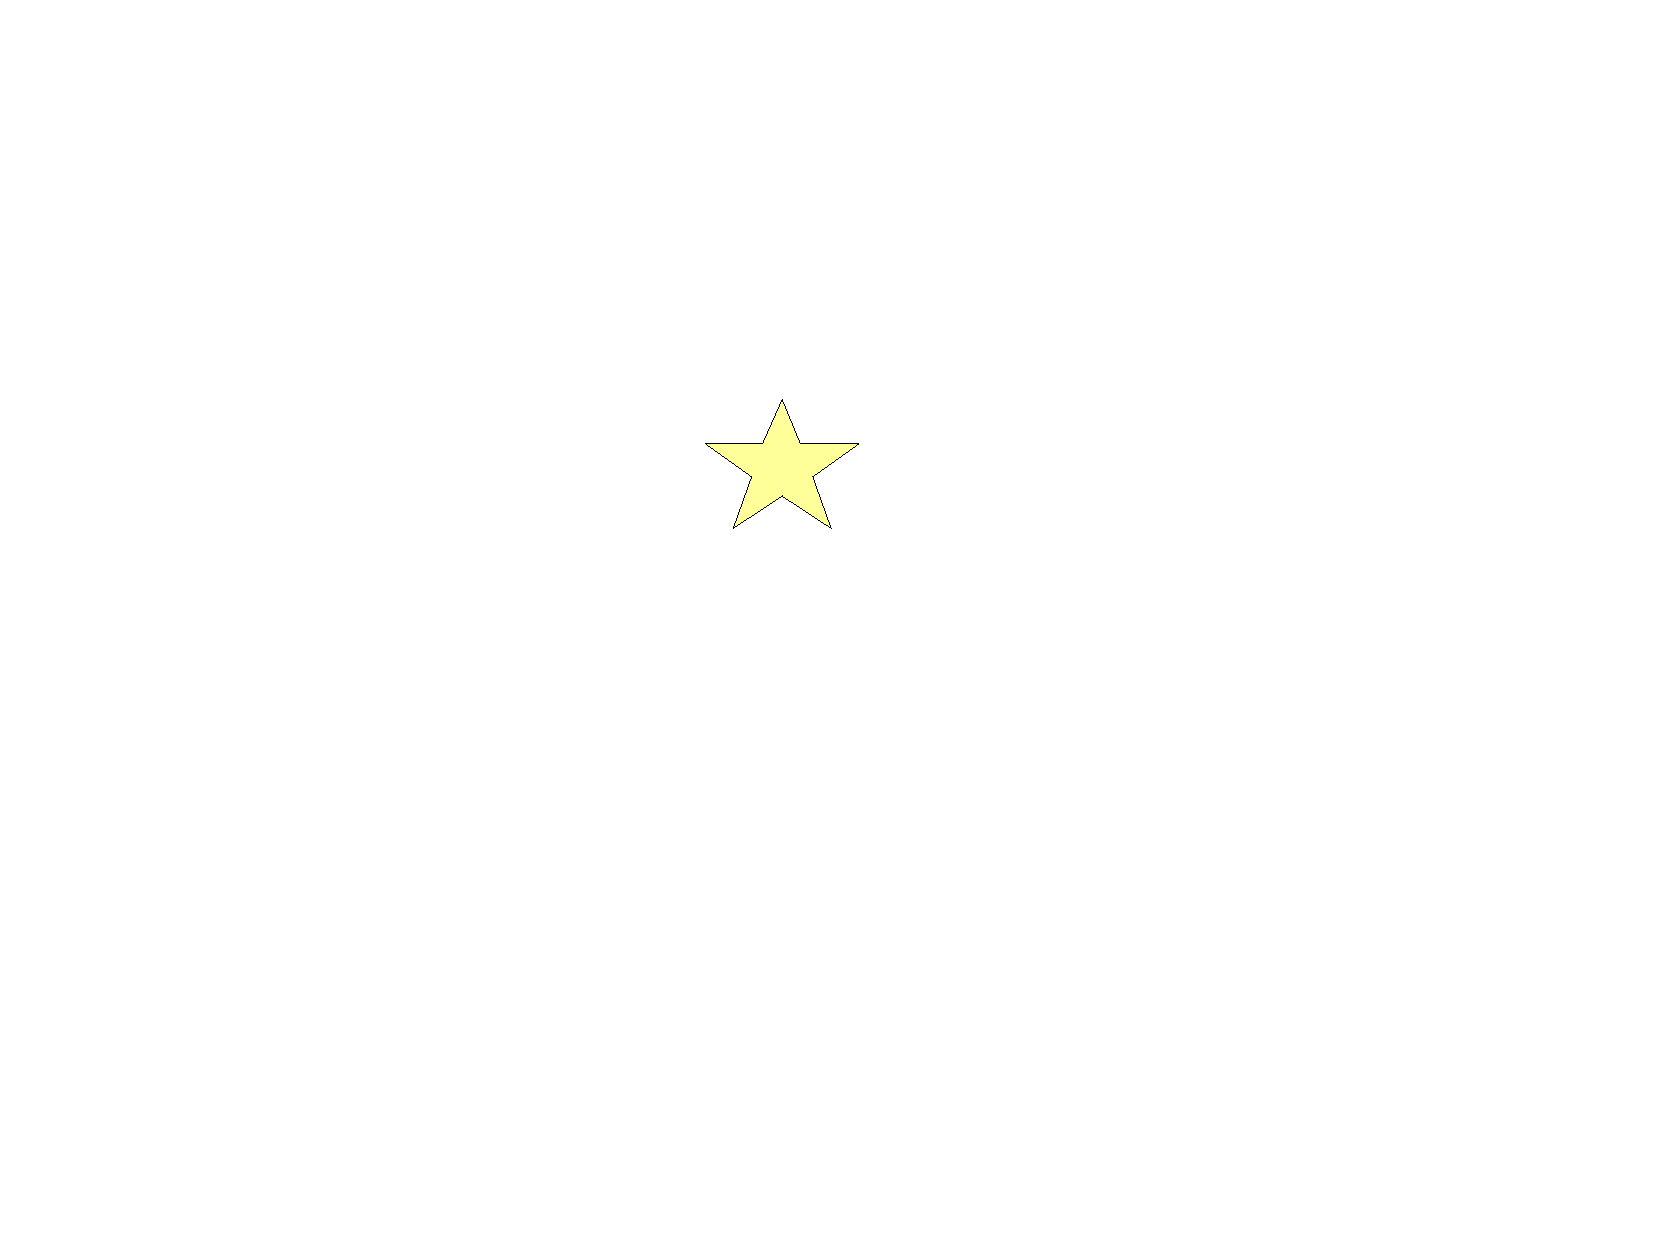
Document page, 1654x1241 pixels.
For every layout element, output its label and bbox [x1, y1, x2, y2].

text_box [705, 399, 859, 529]
